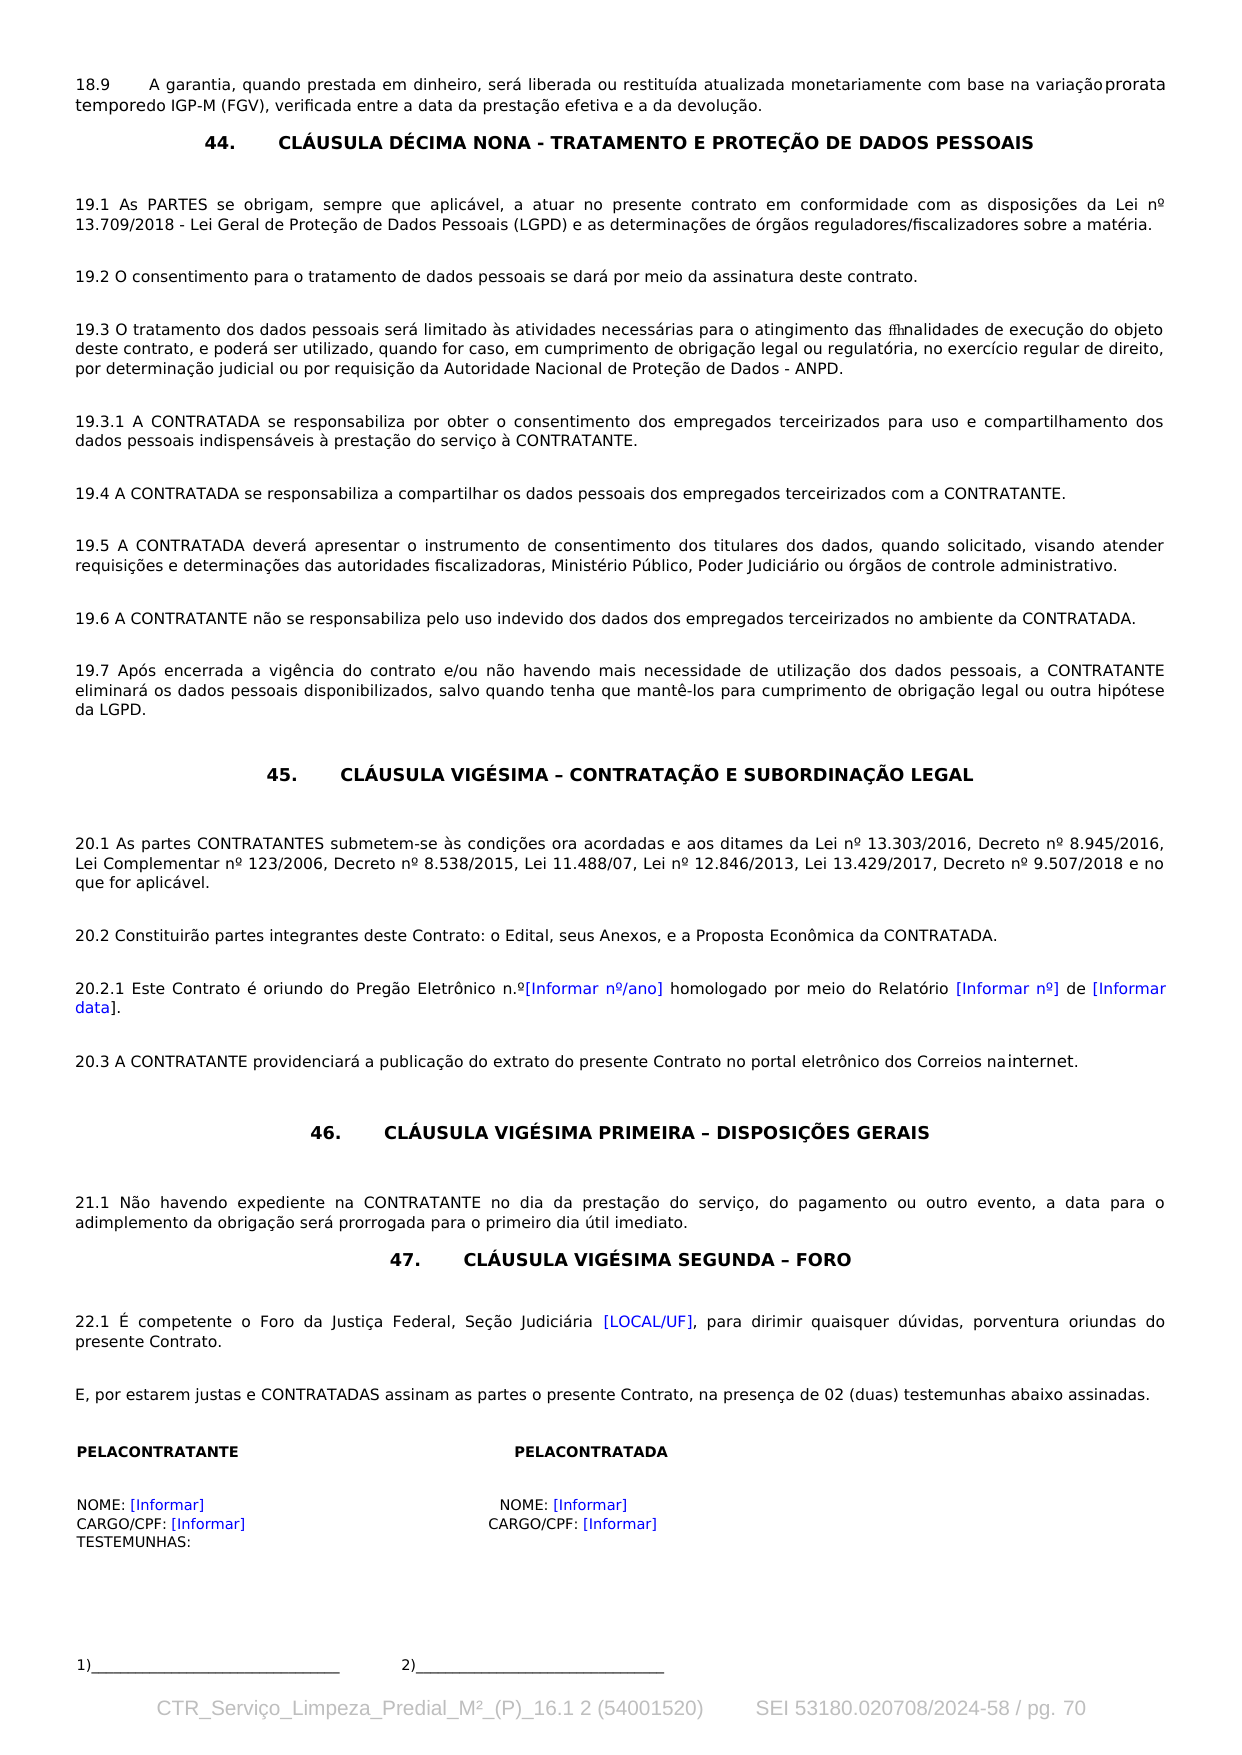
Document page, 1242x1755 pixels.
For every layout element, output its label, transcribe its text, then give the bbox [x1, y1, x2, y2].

subtitle CLÁUSULA VIGÉSIMA – CONTRATAÇÃO E SUBORDINAÇÃO LEGAL [75, 764, 1165, 785]
table_header PELACONTRATADA [401, 1444, 668, 1478]
subtitle CLÁUSULA VIGÉSIMA PRIMEIRA – DISPOSIÇÕES GERAIS [75, 1123, 1165, 1144]
text 19.6 A CONTRATANTE não se responsabiliza pelo uso indevido dos dados dos empregados terceirizados no ambiente da CONTRATADA. [75, 609, 1166, 628]
text 19.2 O consentimento para o tratamento de dados pessoais se dará por meio da assinatura deste contrato. [75, 268, 1166, 286]
table_cell CARGO/CPF: [Informar] TESTEMUNHAS: [76, 1516, 401, 1629]
text 21.1 Não havendo expediente na CONTRATANTE no dia da prestação do serviço, do pagamento ou outro evento, a data para o adimplemento da obrigação será prorrogada para o primeiro dia útil imediato. [75, 1194, 1166, 1232]
table_cell 2)__________________________________ [401, 1629, 668, 1675]
text 20.1 As partes CONTRATANTES submetem-se às condições ora acordadas e aos ditames da Lei nº 13.303/2016, Decreto nº 8.945/2016, Lei Complementar nº 123/2006, Decreto nº 8.538/2015, Lei 11.488/07, Lei nº 12.846/2013, Lei 13.429/2017, Decreto nº 9.507/2018 e no que for aplicável. [75, 835, 1166, 892]
text E, por estarem justas e CONTRATADAS assinam as partes o presente Contrato, na presença de 02 (duas) testemunhas abaixo assinadas. [75, 1386, 1166, 1404]
list A garantia, quando prestada em dinheiro, será liberada ou restituída atualizada monetariamente com base na variaçãoprorata temporedo IGP-M (FGV), verificada entre a data da prestação efetiva e a da devolução. [75, 75, 1166, 115]
subtitle CLÁUSULA VIGÉSIMA SEGUNDA – FORO [75, 1250, 1166, 1271]
text 19.3 O tratamento dos dados pessoais será limitado às atividades necessárias para o atingimento das nalidades de execução do objeto deste contrato, e poderá ser utilizado, quando for caso, em cumprimento de obrigação legal ou regulatória, no exercício regular de direito, por determinação judicial ou por requisição da Autoridade Nacional de Proteção de Dados - ANPD. [75, 321, 1166, 378]
text 22.1 É competente o Foro da Justiça Federal, Seção Judiciária [LOCAL/UF], para dirimir quaisquer dúvidas, porventura oriundas do presente Contrato. [75, 1313, 1166, 1351]
text 19.1 As PARTES se obrigam, sempre que aplicável, a atuar no presente contrato em conformidade com as disposições da Lei nº 13.709/2018 - Lei Geral de Proteção de Dados Pessoais (LGPD) e as determinações de órgãos reguladores/fiscalizadores sobre a matéria. [75, 196, 1166, 234]
text 19.4 A CONTRATADA se responsabiliza a compartilhar os dados pessoais dos empregados terceirizados com a CONTRATANTE. [75, 485, 1166, 503]
text 20.3 A CONTRATANTE providenciará a publicação do extrato do presente Contrato no portal eletrônico dos Correios nainternet. [75, 1052, 1166, 1071]
text 19.5 A CONTRATADA deverá apresentar o instrumento de consentimento dos titulares dos dados, quando solicitado, visando atender requisições e determinações das autoridades fiscalizadoras, Ministério Público, Poder Judiciário ou órgãos de controle administrativo. [75, 537, 1166, 575]
text 20.2 Constituirão partes integrantes deste Contrato: o Edital, seus Anexos, e a Proposta Econômica da CONTRATADA. [75, 927, 1166, 945]
table_cell NOME: [Informar] [401, 1478, 668, 1516]
subtitle CLÁUSULA DÉCIMA NONA - TRATAMENTO E PROTEÇÃO DE DADOS PESSOAIS [75, 133, 1164, 153]
table_cell 1)__________________________________ [76, 1629, 401, 1675]
table_cell NOME: [Informar] [76, 1478, 401, 1516]
table_cell CARGO/CPF: [Informar] [401, 1516, 668, 1629]
text 19.3.1 A CONTRATADA se responsabiliza por obter o consentimento dos empregados terceirizados para uso e compartilhamento dos dados pessoais indispensáveis à prestação do serviço à CONTRATANTE. [75, 412, 1166, 450]
text 20.2.1 Este Contrato é oriundo do Pregão Eletrônico n.º[Informar nº/ano] homologado por meio do Relatório [Informar nº] de [Informar data]. [75, 980, 1166, 1017]
table_header PELACONTRATANTE [76, 1444, 401, 1478]
text 19.7 Após encerrada a vigência do contrato e/ou não havendo mais necessidade de utilização dos dados pessoais, a CONTRATANTE eliminará os dados pessoais disponibilizados, salvo quando tenha que mantê-los para cumprimento de obrigação legal ou outra hipótese da LGPD. [75, 662, 1166, 719]
